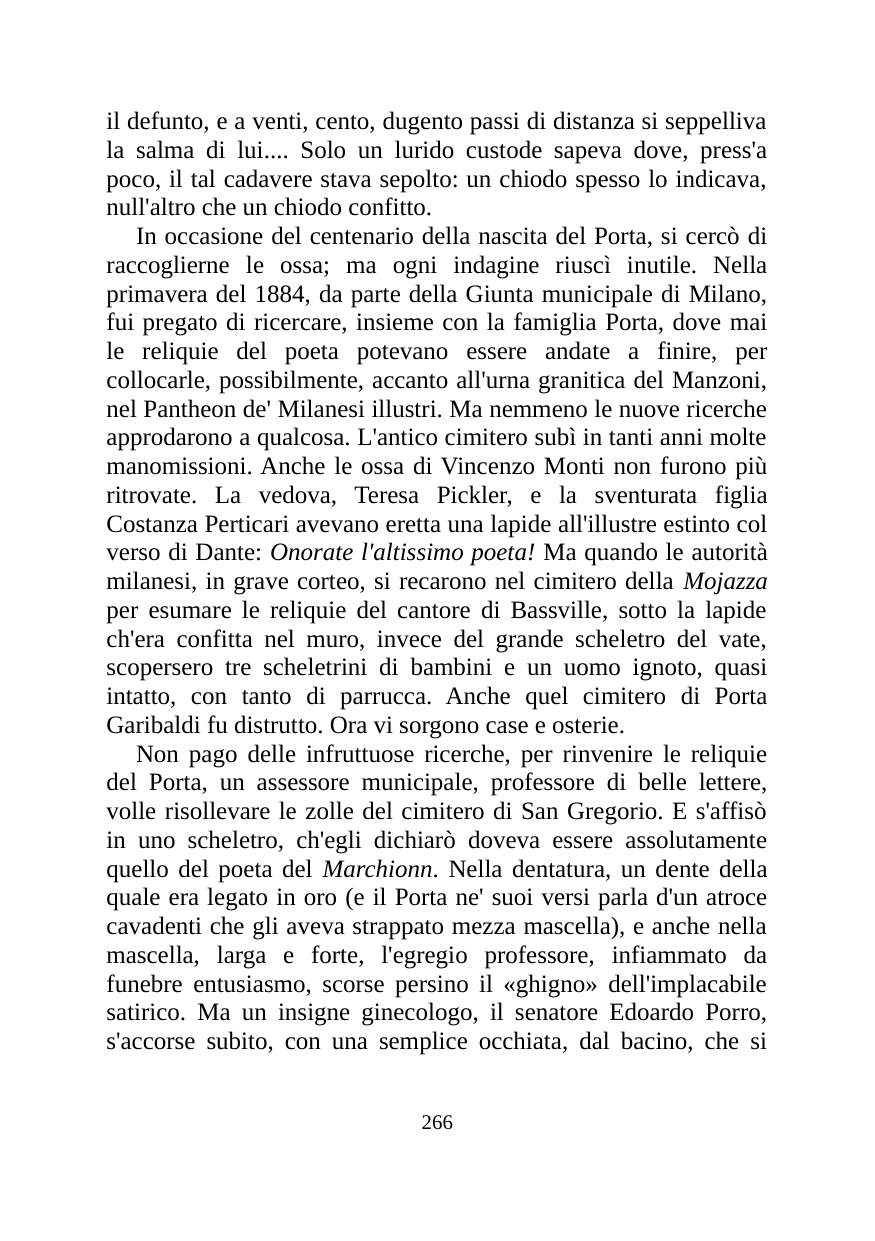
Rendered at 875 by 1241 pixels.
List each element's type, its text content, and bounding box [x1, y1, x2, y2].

text il defunto, e a venti, cento, dugento passi di distanza si seppelliva la salma di lui.... Solo un lurido custode sapeva dove, press'a poco, il tal cadavere stava sepolto: un chiodo spesso lo indicava, null'altro che un chiodo confitto. [106, 106, 768, 221]
text In occasione del centenario della nascita del Porta, si cercò di raccoglierne le ossa; ma ogni indagine riuscì inutile. Nella primavera del 1884, da parte della Giunta municipale di Milano, fui pregato di ricercare, insieme con la famiglia Porta, dove mai le reliquie del poeta potevano essere andate a finire, per collocarle, possibilmente, accanto all'urna granitica del Manzoni, nel Pantheon de' Milanesi illustri. Ma nemmeno le nuove ricerche approdarono a qualcosa. L'antico cimitero subì in tanti anni molte manomissioni. Anche le ossa di Vincenzo Monti non furono più ritrovate. La vedova, Teresa Pickler, e la sventurata figlia Costanza Perticari avevano eretta una lapide all'illustre estinto col verso di Dante: Onorate l'altissimo poeta! Ma quando le autorità milanesi, in grave corteo, si recarono nel cimitero della Mojazza per esumare le reliquie del cantore di Bassville, sotto la lapide ch'era confitta nel muro, invece del grande scheletro del vate, scopersero tre scheletrini di bambini e un uomo ignoto, quasi intatto, con tanto di parrucca. Anche quel cimitero di Porta Garibaldi fu distrutto. Ora vi sorgono case e osterie. [106, 221, 768, 739]
text Non pago delle infruttuose ricerche, per rinvenire le reliquie del Porta, un assessore municipale, professore di belle lettere, volle risollevare le zolle del cimitero di San Gregorio. E s'affisò in uno scheletro, ch'egli dichiarò doveva essere assolutamente quello del poeta del Marchionn. Nella dentatura, un dente della quale era legato in oro (e il Porta ne' suoi versi parla d'un atroce cavadenti che gli aveva strappato mezza mascella), e anche nella mascella, larga e forte, l'egregio professore, infiammato da funebre entusiasmo, scorse persino il «ghigno» dell'implacabile satirico. Ma un insigne ginecologo, il senatore Edoardo Porro, s'accorse subito, con una semplice occhiata, dal bacino, che si [106, 739, 768, 1055]
